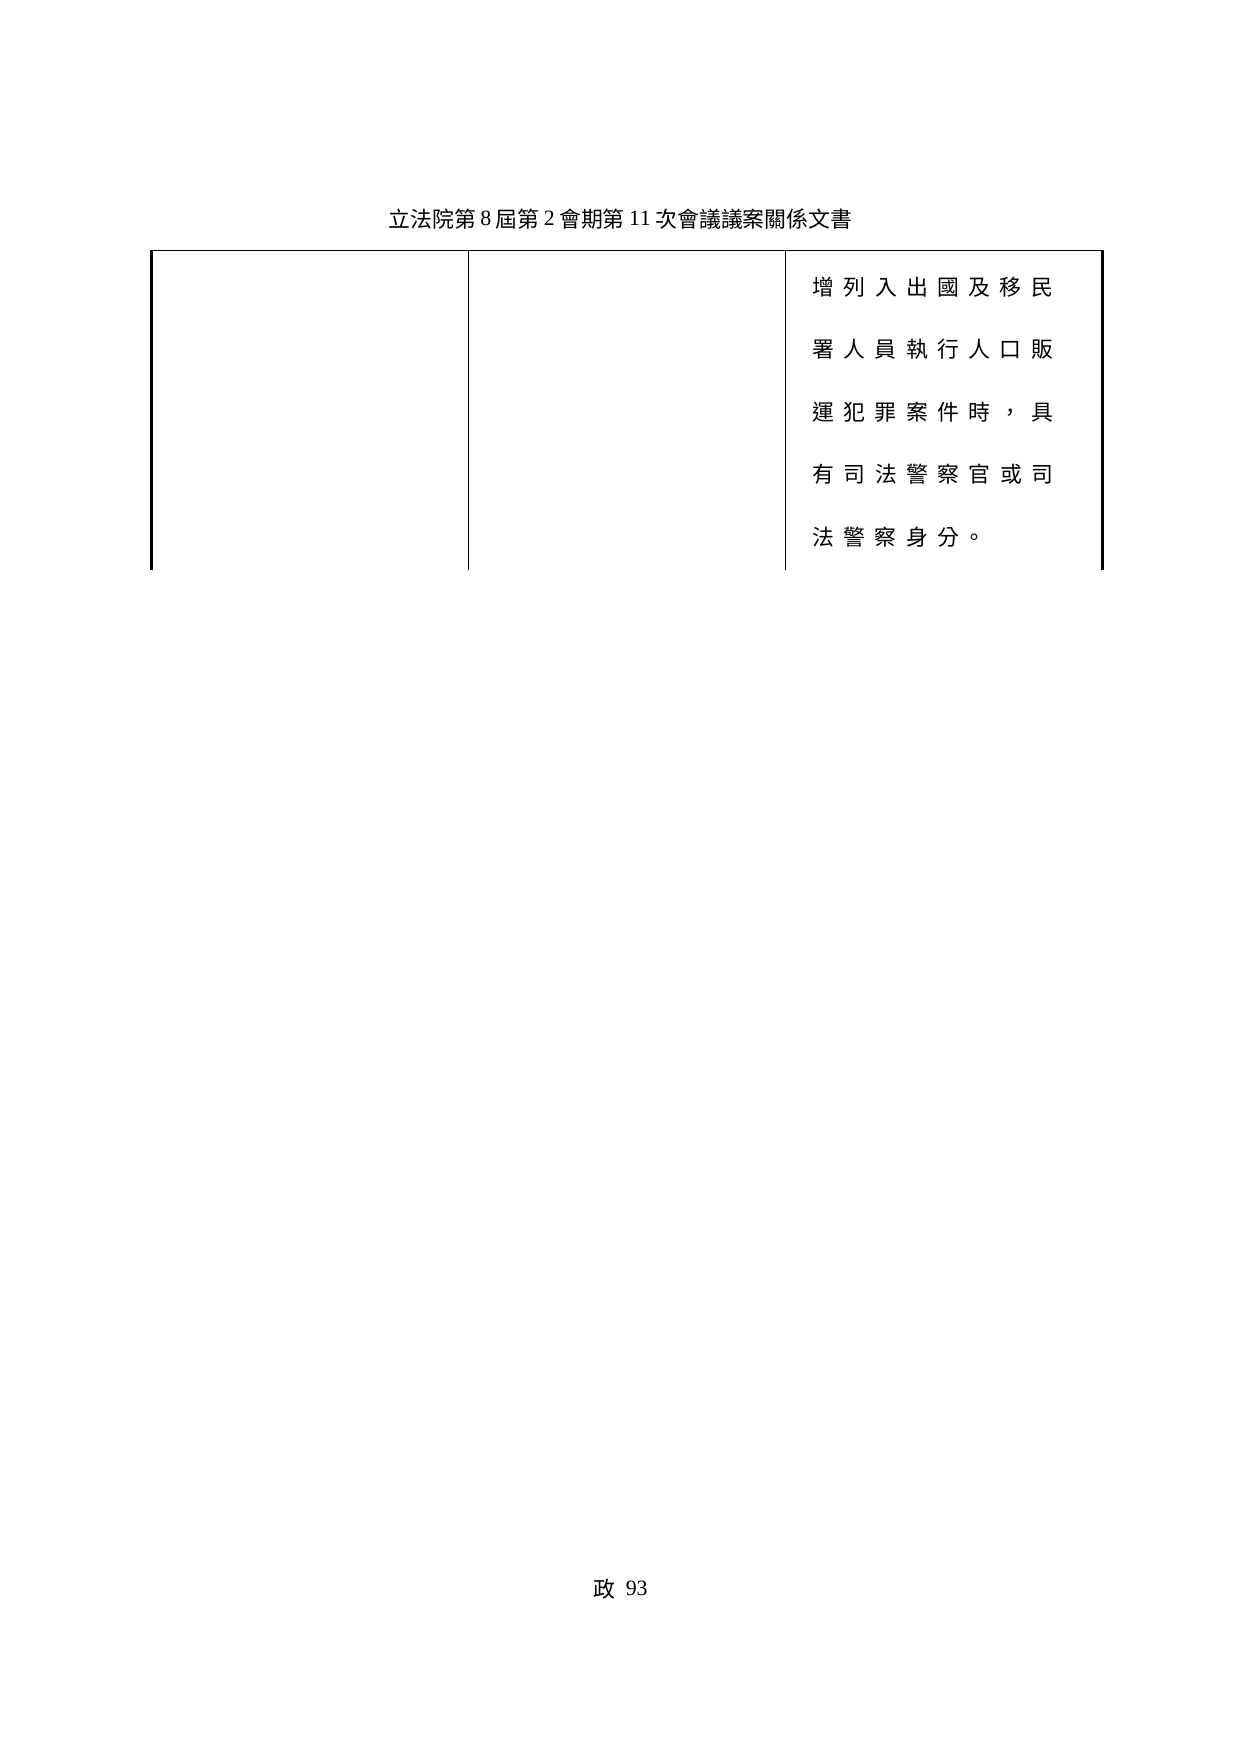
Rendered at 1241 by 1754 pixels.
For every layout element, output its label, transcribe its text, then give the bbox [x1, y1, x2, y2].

table_cell 增列入出國及移民署人員執行人口販運犯罪案件時，具有司法警察官或司法警察身分。 [786, 251, 1101, 569]
table_cell [153, 251, 468, 569]
table_cell [469, 251, 785, 569]
